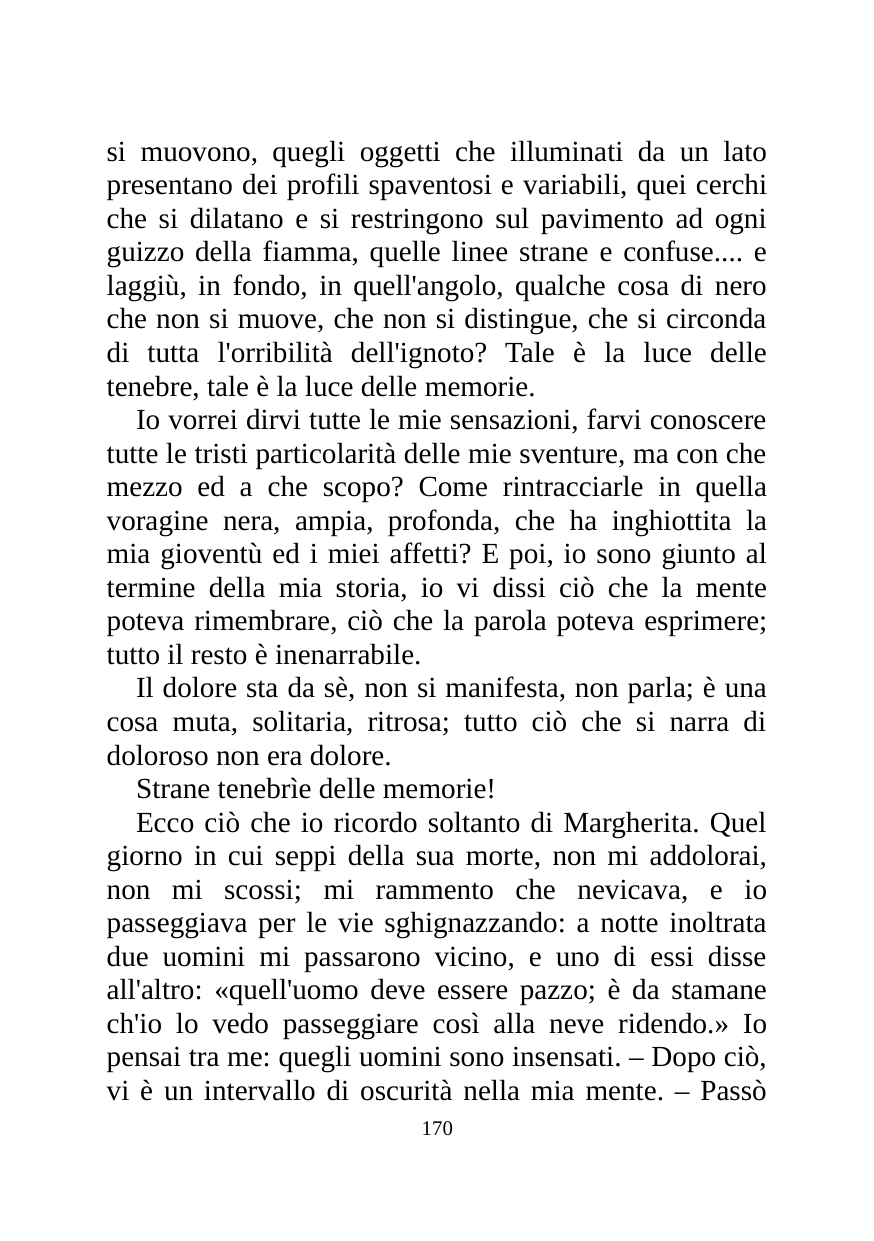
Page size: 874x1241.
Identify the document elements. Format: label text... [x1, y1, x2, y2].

text Io vorrei dirvi tutte le mie sensazioni, farvi conoscere tutte le tristi particolarità delle mie sventure, ma con che mezzo ed a che scopo? Come rintracciarle in quella voragine nera, ampia, profonda, che ha inghiottita la mia gioventù ed i miei affetti? E poi, io sono giunto al termine della mia storia, io vi dissi ciò che la mente poteva rimembrare, ciò che la parola poteva esprimere; tutto il resto è inenarrabile. [106, 402, 768, 671]
text Il dolore sta da sè, non si manifesta, non parla; è una cosa muta, solitaria, ritrosa; tutto ciò che si narra di doloroso non era dolore. [106, 671, 768, 771]
text Ecco ciò che io ricordo soltanto di Margherita. Quel giorno in cui seppi della sua morte, non mi addolorai, non mi scossi; mi rammento che nevicava, e io passeggiava per le vie sghignazzando: a notte inoltrata due uomini mi passarono vicino, e uno di essi disse all'altro: «quell'uomo deve essere pazzo; è da stamane ch'io lo vedo passeggiare così alla neve ridendo.» Io pensai tra me: quegli uomini sono insensati. – Dopo ciò, vi è un intervallo di oscurità nella mia mente. – Passò [106, 805, 768, 1107]
text si muovono, quegli oggetti che illuminati da un lato presentano dei profili spaventosi e variabili, quei cerchi che si dilatano e si restringono sul pavimento ad ogni guizzo della fiamma, quelle linee strane e confuse.... e laggiù, in fondo, in quell'angolo, qualche cosa di nero che non si muove, che non si distingue, che si circonda di tutta l'orribilità dell'ignoto? Tale è la luce delle tenebre, tale è la luce delle memorie. [106, 134, 768, 402]
text Strane tenebrìe delle memorie! [106, 771, 768, 805]
